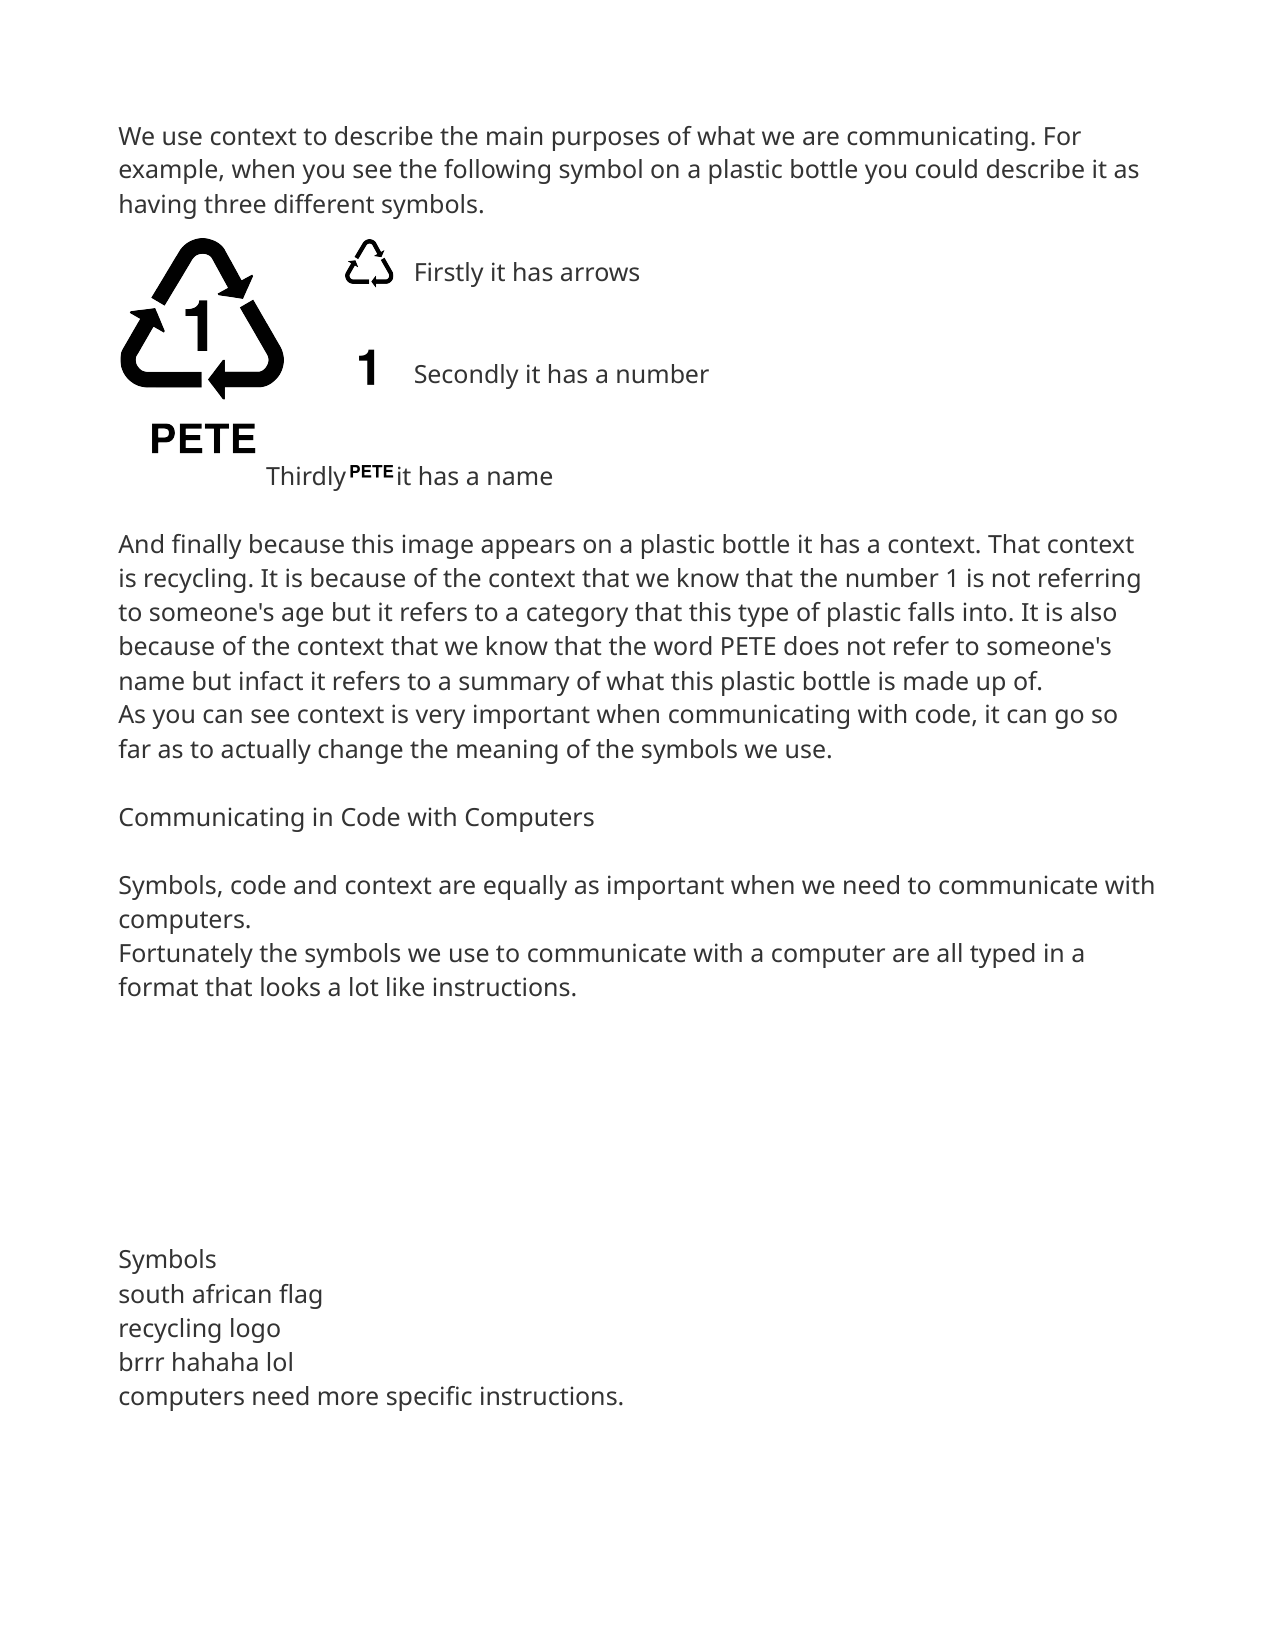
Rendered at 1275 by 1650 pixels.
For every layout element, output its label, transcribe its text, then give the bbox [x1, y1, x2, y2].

text [285, 357, 345, 391]
picture [345, 344, 393, 392]
text Symbols, code and context are equally as important when we need to communicate with computers. [118, 867, 1157, 936]
text south african flag [118, 1276, 1157, 1310]
text recycling logo [118, 1310, 1157, 1344]
picture [345, 239, 394, 288]
text it has a name [396, 459, 1157, 493]
text As you can see context is very important when communicating with code, it can go so far as to actually change the meaning of the symbols we use. [118, 697, 1157, 765]
text Communicating in Code with Computers [118, 799, 1157, 833]
text computers need more specific instructions. [118, 1378, 1157, 1412]
text And finally because this image appears on a plastic bottle it has a context. That context is recycling. It is because of the context that we know that the number 1 is not referring to someone's age but it refers to a category that this type of plastic falls into. It is also because of the context that we know that the word PETE does not refer to someone's name but infact it refers to a summary of what this plastic bottle is made up of. [118, 527, 1157, 697]
text Secondly it has a number [393, 357, 1157, 391]
text Thirdly [118, 459, 346, 493]
text Symbols [118, 1242, 1157, 1276]
picture [346, 447, 396, 497]
picture [120, 238, 285, 455]
text Fortunately the symbols we use to communicate with a computer are all typed in a format that looks a lot like instructions. [118, 936, 1157, 1004]
text brrr hahaha lol [118, 1344, 1157, 1378]
text [285, 254, 345, 288]
text Firstly it has arrows [394, 254, 1157, 288]
text We use context to describe the main purposes of what we are communicating. For example, when you see the following symbol on a plastic bottle you could describe it as having three different symbols. [118, 118, 1157, 220]
